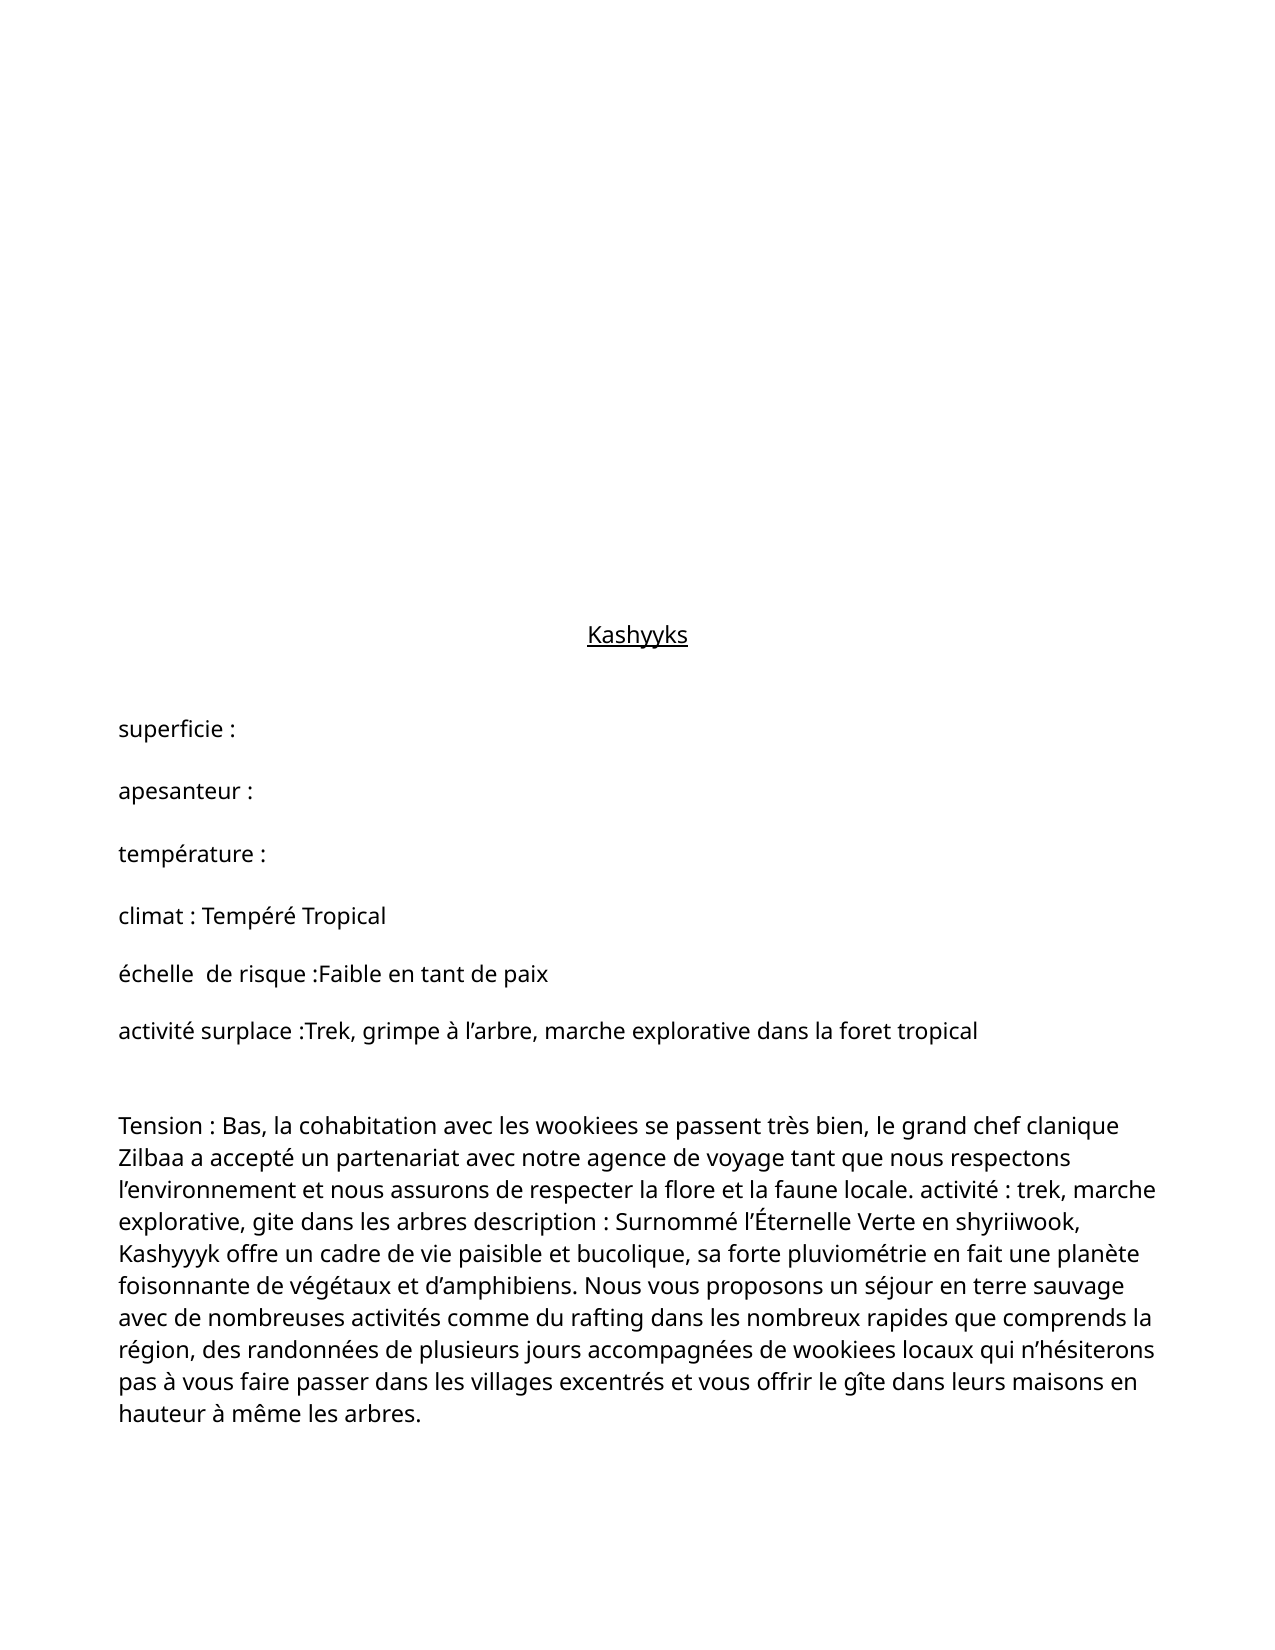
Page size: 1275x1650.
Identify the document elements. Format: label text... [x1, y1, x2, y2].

text Tension : Bas, la cohabitation avec les wookiees se passent très bien, le grand chef clanique Zilbaa a accepté un partenariat avec notre agence de voyage tant que nous respectons l’environnement et nous assurons de respecter la flore et la faune locale. activité : trek, marche explorative, gite dans les arbres description : Surnommé l’Éternelle Verte en shyriiwook, Kashyyyk offre un cadre de vie paisible et bucolique, sa forte pluviométrie en fait une planète foisonnante de végétaux et d’amphibiens. Nous vous proposons un séjour en terre sauvage avec de nombreuses activités comme du rafting dans les nombreux rapides que comprends la région, des randonnées de plusieurs jours accompagnées de wookiees locaux qui n’hésiterons pas à vous faire passer dans les villages excentrés et vous offrir le gîte dans leurs maisons en hauteur à même les arbres. [118, 1109, 1157, 1429]
text superficie : [118, 713, 1157, 744]
text climat : Tempéré Tropical [118, 900, 1157, 931]
text Kashyyks [118, 618, 1157, 650]
text activité surplace :Trek, grimpe à l’arbre, marche explorative dans la foret tropical [118, 1015, 1157, 1047]
text échelle de risque :Faible en tant de paix [118, 958, 1157, 989]
text température : [118, 838, 1157, 869]
text apesanteur : [118, 775, 1157, 806]
